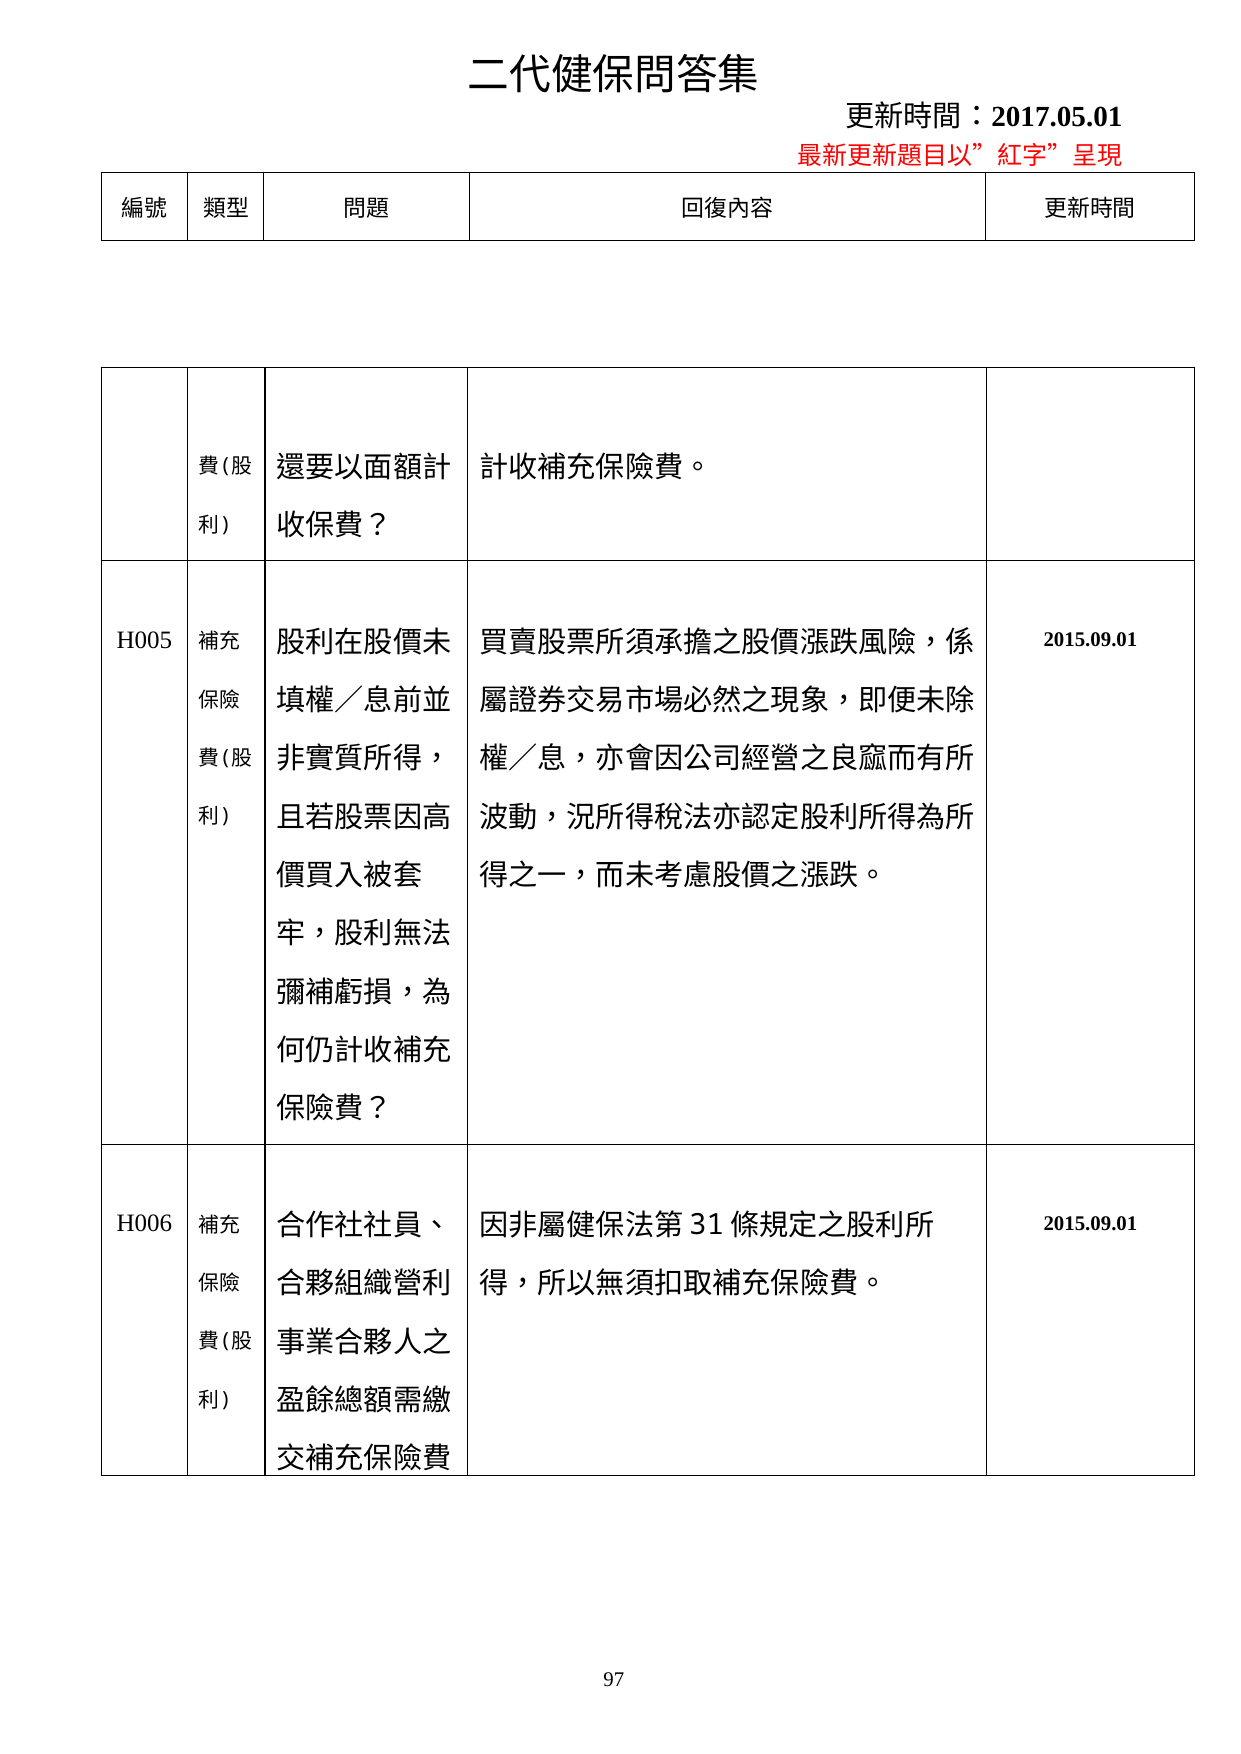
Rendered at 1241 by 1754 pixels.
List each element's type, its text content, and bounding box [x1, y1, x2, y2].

table_cell 買賣股票所須承擔之股價漲跌風險，係屬證券交易市場必然之現象，即便未除權／息，亦會因公司經營之良窳而有所波動，況所得稅法亦認定股利所得為所得之一，而未考慮股價之漲跌。 [468, 561, 986, 1144]
table_cell [987, 368, 1194, 560]
table_cell 計收補充保險費。 [468, 368, 986, 560]
table_cell 合作社社員、合夥組織營利事業合夥人之盈餘總額需繳交補充保險費 [266, 1145, 467, 1475]
table_cell 2015.09.01 [987, 561, 1194, 1144]
table_cell [102, 368, 187, 560]
table_cell H006 [102, 1145, 187, 1475]
table_cell H005 [102, 561, 187, 1144]
table_cell 因非屬健保法第31條規定之股利所得，所以無須扣取補充保險費。 [468, 1145, 986, 1475]
table_cell 補充保險費(股利) [188, 561, 264, 1144]
table_cell 股利在股價未填權／息前並非實質所得，且若股票因高價買入被套牢，股利無法彌補虧損，為何仍計收補充保險費？ [266, 561, 467, 1144]
table_cell 2015.09.01 [987, 1145, 1194, 1475]
table_cell 還要以面額計收保費？ [266, 368, 467, 560]
table_cell 費(股利) [188, 368, 264, 560]
table_cell 補充保險費(股利) [188, 1145, 264, 1475]
